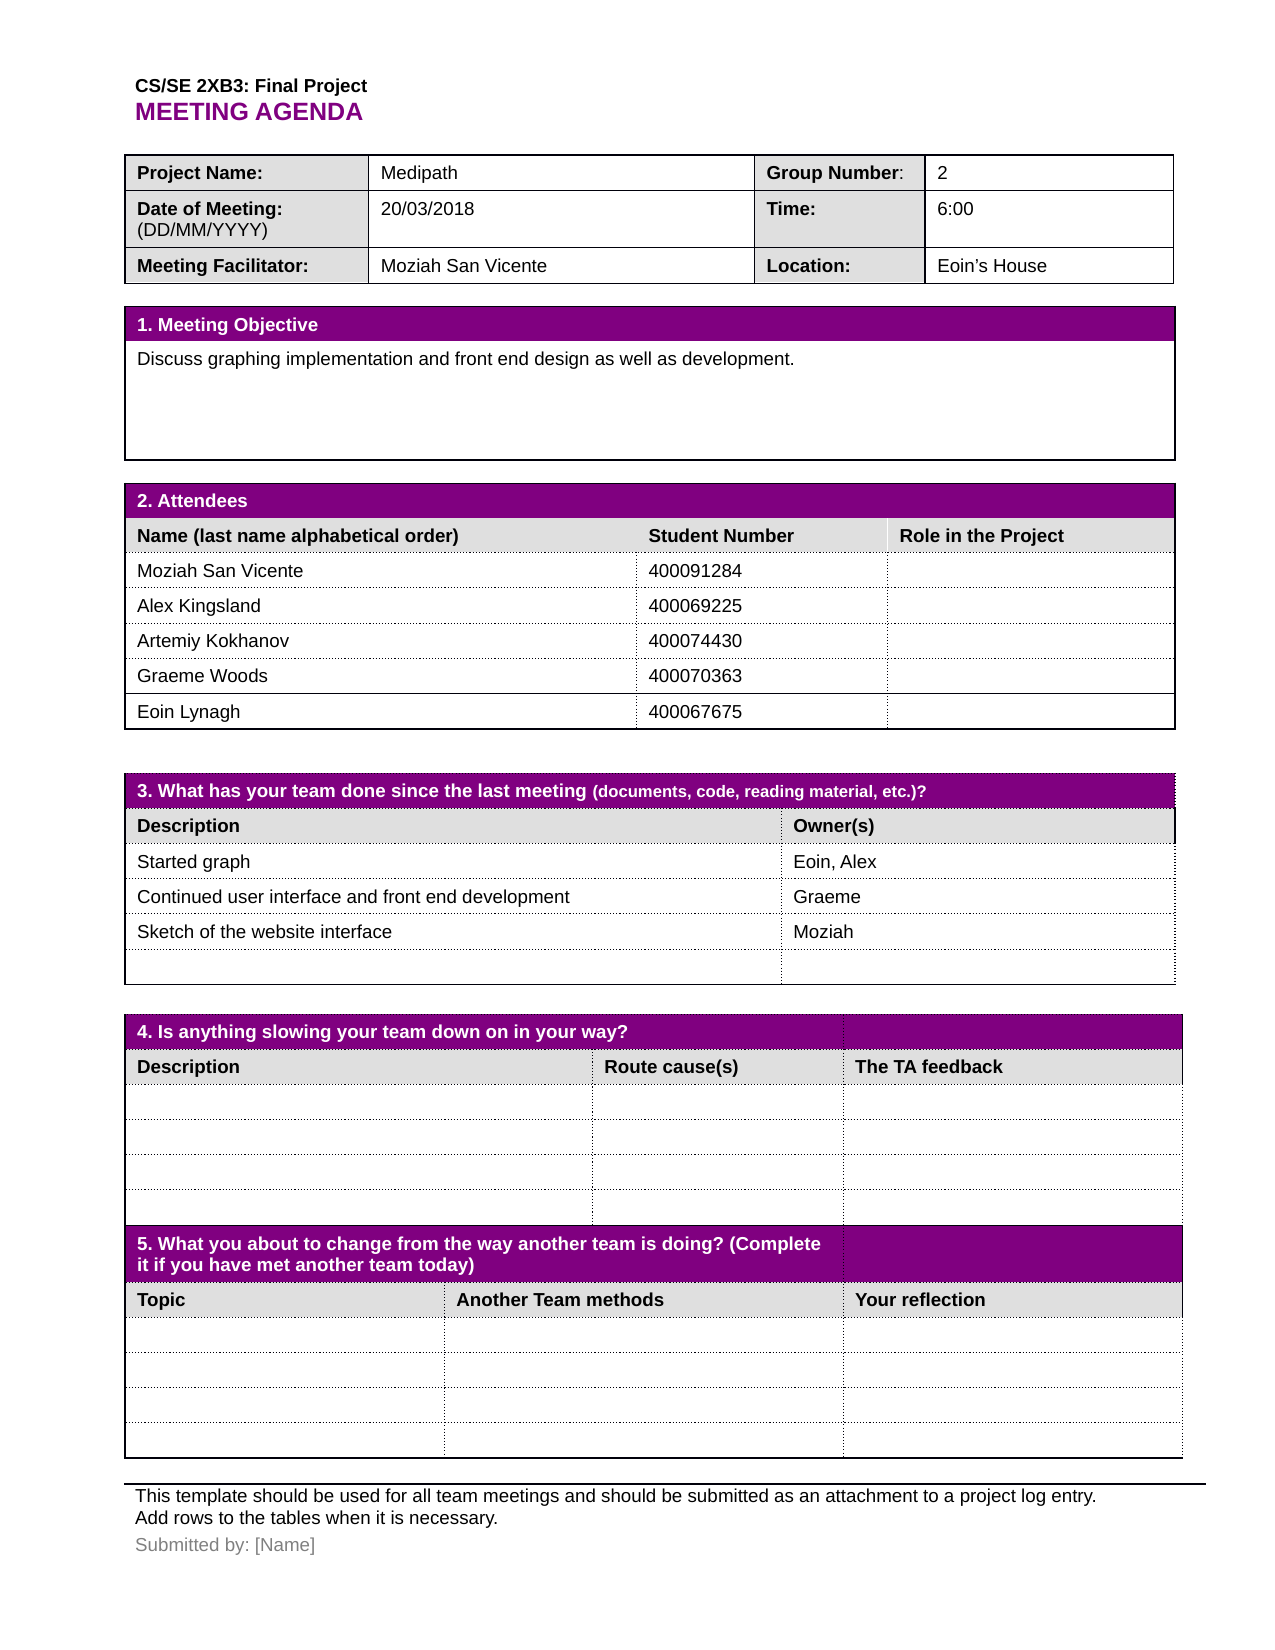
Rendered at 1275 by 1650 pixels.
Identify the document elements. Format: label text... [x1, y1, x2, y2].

table_cell [444, 1422, 843, 1457]
table_cell Another Team methods [444, 1282, 843, 1317]
table_cell Moziah San Vicente [126, 552, 636, 587]
table_cell Discuss graphing implementation and front end design as well as development. [126, 341, 1174, 459]
table_cell Graeme [781, 878, 1175, 913]
table_cell [592, 1084, 843, 1119]
table_cell Eoin Lynagh [126, 694, 636, 728]
table_cell [444, 1317, 843, 1352]
table_cell Time: [755, 191, 924, 247]
table_header Project Name: [126, 156, 368, 190]
table_cell 5. What you about to change from the way another team is doing? (Complete it if you have met another team today) [126, 1226, 843, 1282]
table_cell 6:00 [926, 191, 1173, 247]
table_cell [126, 1189, 592, 1224]
table_cell [126, 1352, 444, 1387]
table_cell [126, 1084, 592, 1119]
table_cell The TA feedback [843, 1049, 1182, 1084]
table_cell 400070363 [636, 658, 887, 693]
table_cell [843, 1317, 1183, 1352]
table_cell [843, 1084, 1183, 1119]
table_cell Moziah [781, 913, 1175, 948]
table_cell [888, 623, 1174, 657]
table_header 1. Meeting Objective [126, 307, 1174, 341]
table_cell [592, 1154, 843, 1189]
table_header 4. Is anything slowing your team down on in your way? [126, 1014, 843, 1049]
table_cell [888, 694, 1174, 728]
table_cell Sketch of the website interface [126, 913, 781, 948]
table_cell Eoin, Alex [781, 843, 1175, 878]
table_header 2 [926, 156, 1173, 190]
table_cell 400091284 [636, 552, 887, 587]
table_cell Description [126, 1049, 592, 1084]
table_cell [888, 658, 1174, 693]
table_cell [888, 552, 1174, 587]
table_cell [843, 1226, 1182, 1282]
table_cell 400069225 [636, 587, 887, 622]
table_cell Owner(s) [781, 808, 1174, 843]
table_cell [843, 1387, 1183, 1422]
table_cell Meeting Facilitator: [126, 248, 368, 282]
table_cell [126, 1317, 444, 1352]
table_cell Artemiy Kokhanov [126, 623, 636, 657]
table_cell [126, 949, 781, 983]
table_cell [444, 1352, 843, 1387]
table_header Medipath [369, 156, 754, 190]
table_cell [592, 1189, 843, 1224]
table_cell [126, 1422, 444, 1457]
table_cell [444, 1387, 843, 1422]
table_cell 400067675 [636, 694, 887, 728]
table_cell [888, 587, 1174, 622]
table_cell [843, 1154, 1183, 1189]
table_cell Graeme Woods [126, 658, 636, 693]
table_cell 400074430 [636, 623, 887, 657]
table_cell Name (last name alphabetical order) [126, 518, 636, 552]
table_cell [126, 1119, 592, 1154]
table_cell [781, 949, 1175, 983]
table_cell [843, 1119, 1183, 1154]
table_cell Route cause(s) [592, 1049, 843, 1084]
table_header [843, 1014, 1182, 1049]
table_cell Started graph [126, 843, 781, 878]
table_cell Description [126, 808, 781, 843]
table_cell Role in the Project [888, 518, 1174, 552]
subtitle MEETING AGENDA [135, 97, 1140, 125]
table_header Group Number: [755, 156, 924, 190]
table_cell Eoin’s House [926, 248, 1173, 282]
table_cell Alex Kingsland [126, 587, 636, 622]
table_header 3. What has your team done since the last meeting (documents, code, reading material, etc.)? [126, 773, 1175, 808]
table_cell Continued user interface and front end development [126, 878, 781, 913]
table_cell [126, 1154, 592, 1189]
table_cell [843, 1422, 1183, 1457]
table_cell Topic [126, 1282, 444, 1317]
table_cell [843, 1189, 1183, 1224]
table_cell Date of Meeting: (DD/MM/YYYY) [126, 191, 368, 247]
table_cell [592, 1119, 843, 1154]
table_cell [843, 1352, 1183, 1387]
table_header 2. Attendees [126, 484, 1174, 518]
table_cell [126, 1387, 444, 1422]
table_cell Location: [755, 248, 924, 282]
table_cell Your reflection [843, 1282, 1182, 1317]
table_cell 20/03/2018 [369, 191, 754, 247]
table_cell Moziah San Vicente [369, 248, 754, 282]
table_cell Student Number [636, 518, 887, 552]
